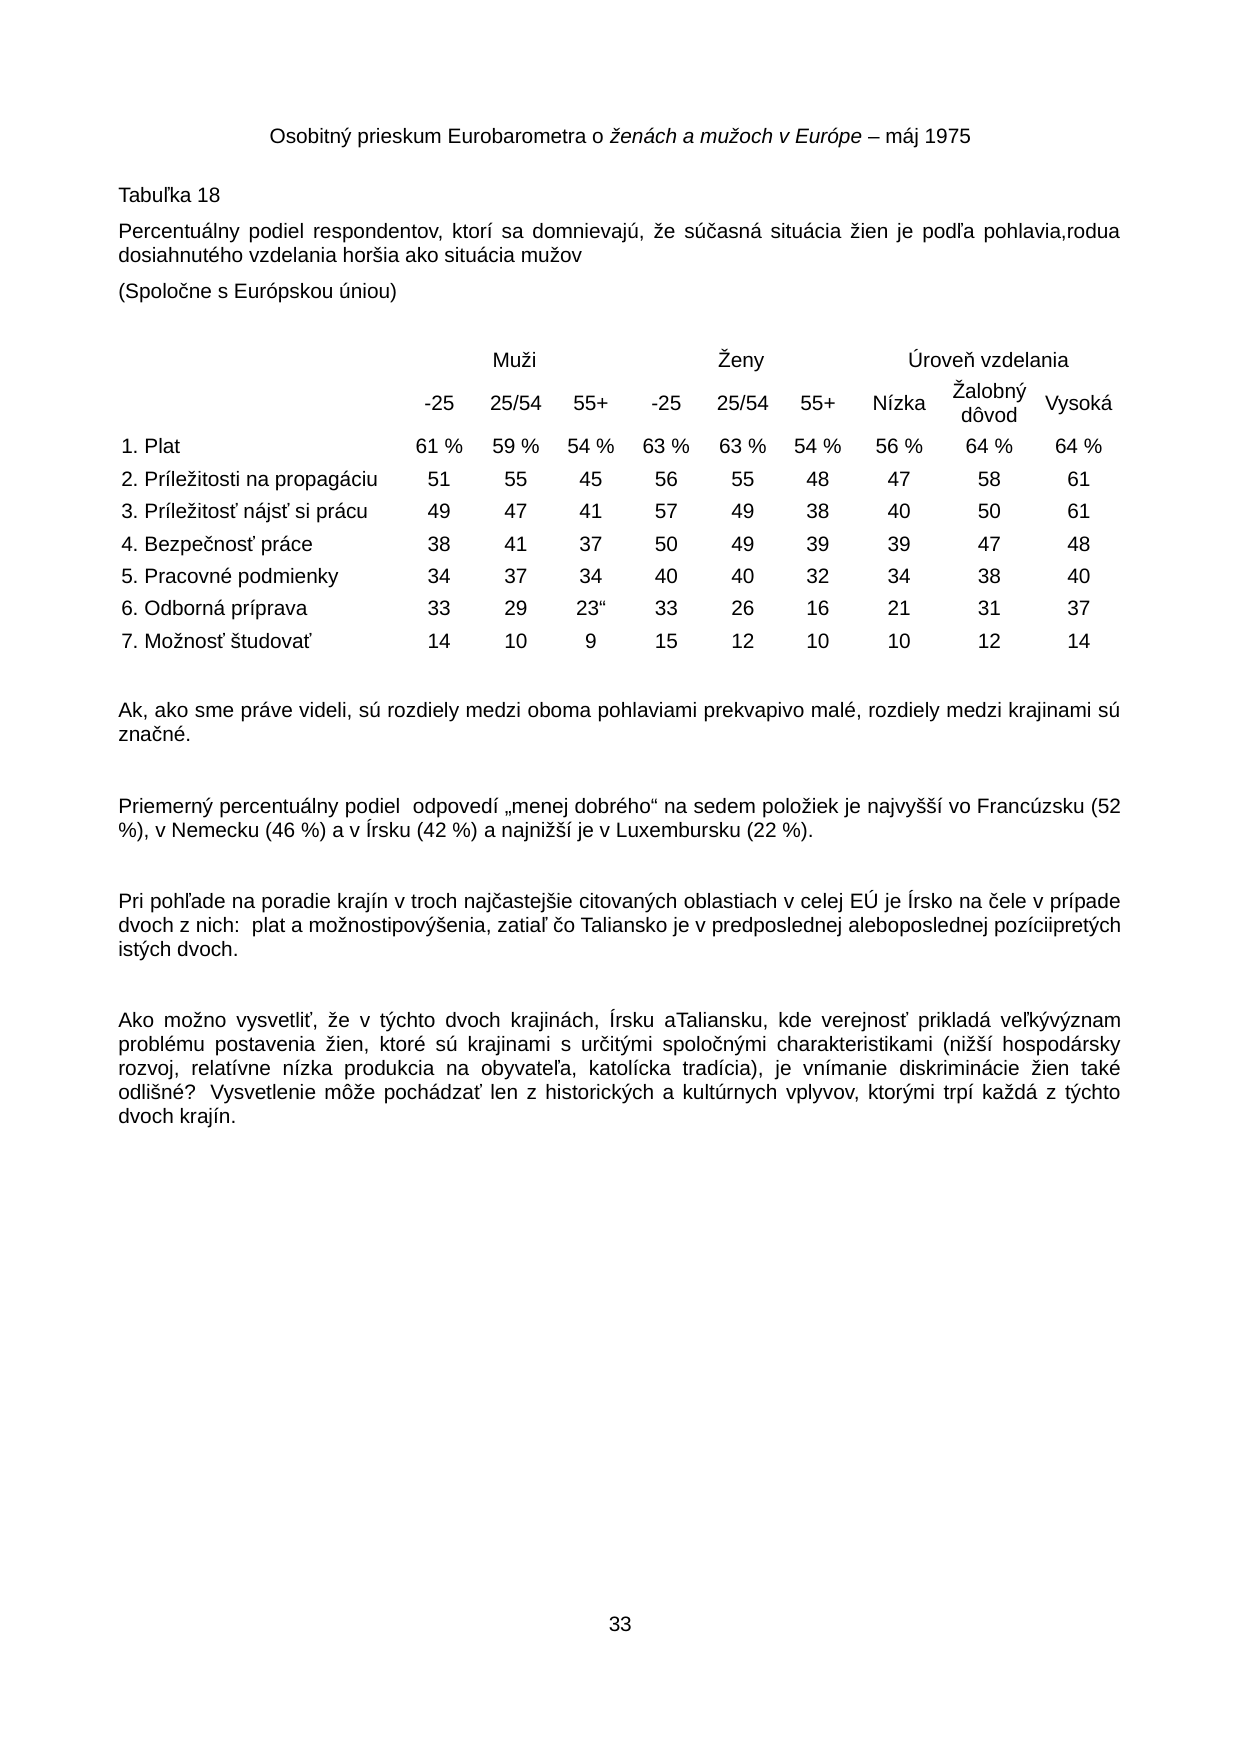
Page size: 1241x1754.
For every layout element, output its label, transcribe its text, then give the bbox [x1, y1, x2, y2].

table_cell Žalobný dôvod [944, 376, 1035, 430]
table_cell 34 [855, 560, 943, 592]
table_cell 48 [781, 463, 854, 495]
table_cell 47 [478, 495, 554, 527]
table_cell 3. Príležitosť nájsť si prácu [118, 495, 401, 527]
table_cell 14 [1035, 624, 1122, 657]
table_cell 14 [401, 624, 477, 657]
table_cell 37 [1035, 592, 1122, 624]
table_cell 59 % [478, 430, 554, 462]
table_cell 26 [705, 592, 781, 624]
table_cell 54 % [554, 430, 628, 462]
table_cell 48 [1035, 527, 1122, 559]
table_cell 25/54 [478, 376, 554, 430]
table_cell 49 [401, 495, 477, 527]
table_cell 38 [781, 495, 854, 527]
table_cell 41 [554, 495, 628, 527]
table_header Muži [401, 344, 628, 376]
table_cell 45 [554, 463, 628, 495]
table_cell 40 [705, 560, 781, 592]
table_header Úroveň vzdelania [855, 344, 1122, 376]
table_cell 41 [478, 527, 554, 559]
table_header [118, 344, 401, 376]
table_cell [118, 376, 401, 430]
table_cell 49 [705, 495, 781, 527]
table_cell 63 % [628, 430, 704, 462]
table_cell 34 [554, 560, 628, 592]
table_cell 39 [781, 527, 854, 559]
table_cell 55 [478, 463, 554, 495]
table_cell 10 [781, 624, 854, 657]
table_cell 54 % [781, 430, 854, 462]
table_cell 64 % [944, 430, 1035, 462]
table_cell 55+ [554, 376, 628, 430]
table_cell 55 [705, 463, 781, 495]
table_cell 47 [855, 463, 943, 495]
table_cell 32 [781, 560, 854, 592]
table_cell Nízka [855, 376, 943, 430]
text Pri pohľade na poradie krajín v troch najčastejšie citovaných oblastiach v celej EÚ je Írsko na čele v prípade dvoch z nich: plat a možnostipovýšenia, zatiaľ čo Taliansko je v predposlednej aleboposlednej pozíciipretých istých dvoch. [118, 889, 1122, 961]
table_cell 40 [1035, 560, 1122, 592]
table_header Ženy [628, 344, 854, 376]
text Ak, ako sme práve videli, sú rozdiely medzi oboma pohlaviami prekvapivo malé, rozdiely medzi krajinami sú značné. [118, 698, 1122, 746]
table_cell 37 [554, 527, 628, 559]
table_cell 33 [628, 592, 704, 624]
table_cell -25 [401, 376, 477, 430]
table_cell 63 % [705, 430, 781, 462]
table_cell 9 [554, 624, 628, 657]
text Priemerný percentuálny podiel odpovedí „menej dobrého“ na sedem položiek je najvyšší vo Francúzsku (52 %), v Nemecku (46 %) a v Írsku (42 %) a najnižší je v Luxembursku (22 %). [118, 793, 1122, 841]
table_cell 61 [1035, 495, 1122, 527]
text Percentuálny podiel respondentov, ktorí sa domnievajú, že súčasná situácia žien je podľa pohlavia,rodua dosiahnutého vzdelania horšia ako situácia mužov [118, 219, 1122, 267]
table_cell 1. Plat [118, 430, 401, 462]
table_cell 34 [401, 560, 477, 592]
table_cell 64 % [1035, 430, 1122, 462]
text (Spoločne s Európskou úniou) [118, 278, 1122, 302]
table_cell 10 [855, 624, 943, 657]
table_cell 6. Odborná príprava [118, 592, 401, 624]
text Ako možno vysvetliť, že v týchto dvoch krajinách, Írsku aTaliansku, kde verejnosť prikladá veľkývýznam problému postavenia žien, ktoré sú krajinami s určitými spoločnými charakteristikami (nižší hospodársky rozvoj, relatívne nízka produkcia na obyvateľa, katolícka tradícia), je vnímanie diskriminácie žien také odlišné? Vysvetlenie môže pochádzať len z historických a kultúrnych vplyvov, ktorými trpí každá z týchto dvoch krajín. [118, 1008, 1122, 1128]
table_cell 38 [944, 560, 1035, 592]
text Tabuľka 18 [118, 183, 1122, 207]
table_cell 2. Príležitosti na propagáciu [118, 463, 401, 495]
table_cell 55+ [781, 376, 854, 430]
table_cell 39 [855, 527, 943, 559]
table_cell 31 [944, 592, 1035, 624]
table_cell 50 [628, 527, 704, 559]
table_cell 33 [401, 592, 477, 624]
table_cell 23“ [554, 592, 628, 624]
table_cell 38 [401, 527, 477, 559]
table_cell 51 [401, 463, 477, 495]
table_cell Vysoká [1035, 376, 1122, 430]
table_cell -25 [628, 376, 704, 430]
table_cell 4. Bezpečnosť práce [118, 527, 401, 559]
table_cell 40 [628, 560, 704, 592]
table_cell 10 [478, 624, 554, 657]
table_cell 16 [781, 592, 854, 624]
table_cell 40 [855, 495, 943, 527]
table_cell 21 [855, 592, 943, 624]
table_cell 58 [944, 463, 1035, 495]
table_cell 57 [628, 495, 704, 527]
table_cell 15 [628, 624, 704, 657]
table_cell 29 [478, 592, 554, 624]
table_cell 56 % [855, 430, 943, 462]
table_cell 25/54 [705, 376, 781, 430]
table_cell 50 [944, 495, 1035, 527]
table_cell 49 [705, 527, 781, 559]
table_cell 56 [628, 463, 704, 495]
table_cell 12 [944, 624, 1035, 657]
table_cell 5. Pracovné podmienky [118, 560, 401, 592]
table_cell 61 [1035, 463, 1122, 495]
table_cell 7. Možnosť študovať [118, 624, 401, 657]
table_cell 47 [944, 527, 1035, 559]
table_cell 12 [705, 624, 781, 657]
table_cell 61 % [401, 430, 477, 462]
table_cell 37 [478, 560, 554, 592]
